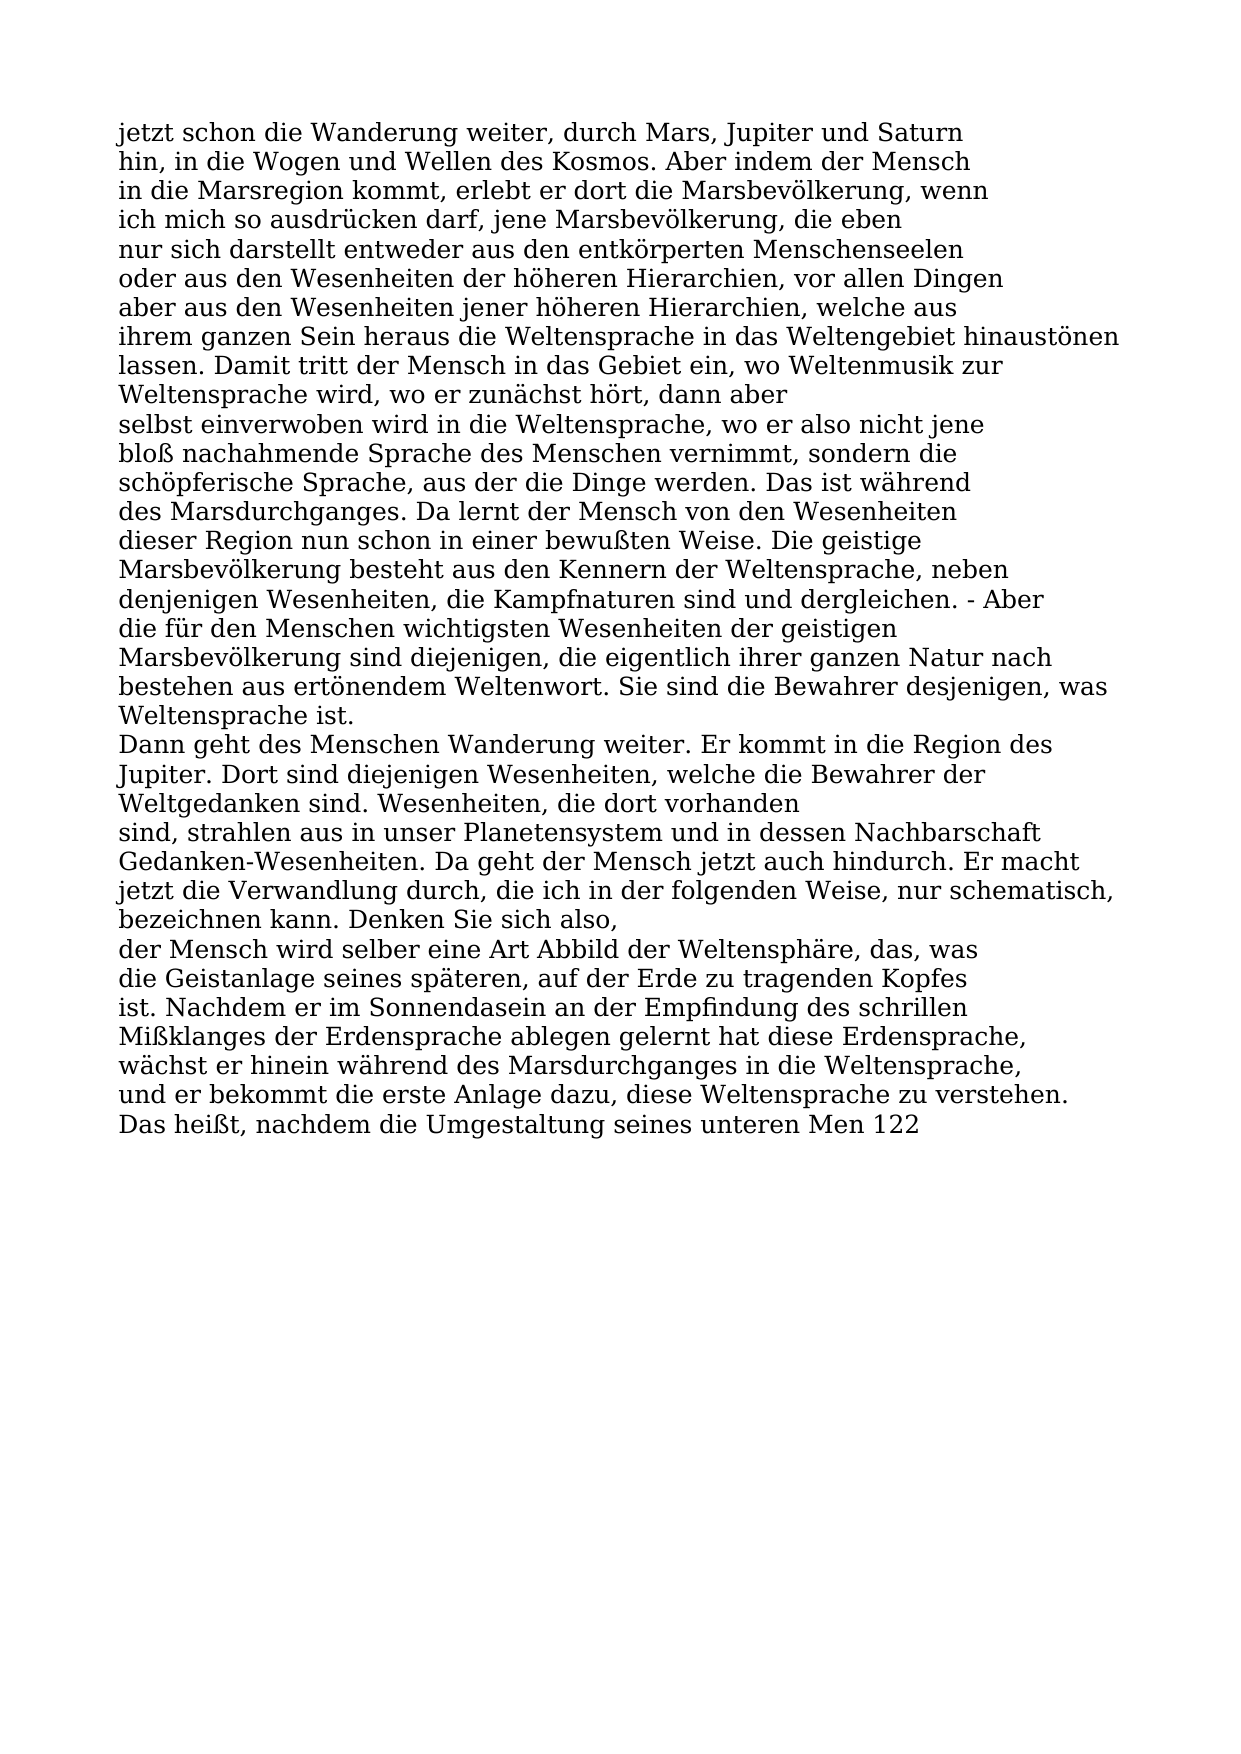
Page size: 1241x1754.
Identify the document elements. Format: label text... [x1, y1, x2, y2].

text des Marsdurchganges. Da lernt der Mensch von den Wesenheiten [118, 497, 1122, 526]
text die Geistanlage seines späteren, auf der Erde zu tragenden Kopfes [118, 964, 1122, 993]
text ist. Nachdem er im Sonnendasein an der Empfindung des schrillen [118, 993, 1122, 1022]
text Dann geht des Menschen Wanderung weiter. Er kommt in die Region des Jupiter. Dort sind diejenigen Wesenheiten, welche die Bewahrer der Weltgedanken sind. Wesenheiten, die dort vorhanden [118, 731, 1122, 818]
text Mißklanges der Erdensprache ablegen gelernt hat diese Erdensprache, [118, 1022, 1122, 1051]
text hin, in die Wogen und Wellen des Kosmos. Aber indem der Mensch [118, 147, 1122, 176]
text jetzt schon die Wanderung weiter, durch Mars, Jupiter und Saturn [118, 118, 1122, 147]
text schöpferische Sprache, aus der die Dinge werden. Das ist während [118, 468, 1122, 497]
text ich mich so ausdrücken darf, jene Marsbevölkerung, die eben [118, 206, 1122, 235]
text dieser Region nun schon in einer bewußten Weise. Die geistige Marsbevölkerung besteht aus den Kennern der Weltensprache, neben denjenigen Wesenheiten, die Kampfnaturen sind und dergleichen. - Aber [118, 526, 1122, 614]
text ihrem ganzen Sein heraus die Weltensprache in das Weltengebiet hinaustönen lassen. Damit tritt der Mensch in das Gebiet ein, wo Weltenmusik zur Weltensprache wird, wo er zunächst hört, dann aber [118, 322, 1122, 410]
text oder aus den Wesenheiten der höheren Hierarchien, vor allen Dingen [118, 264, 1122, 293]
text in die Marsregion kommt, erlebt er dort die Marsbevölkerung, wenn [118, 176, 1122, 206]
text aber aus den Wesenheiten jener höheren Hierarchien, welche aus [118, 293, 1122, 322]
text sind, strahlen aus in unser Planetensystem und in dessen Nachbarschaft Gedanken-Wesenheiten. Da geht der Mensch jetzt auch hindurch. Er macht jetzt die Verwandlung durch, die ich in der folgenden Weise, nur schematisch, bezeichnen kann. Denken Sie sich also, [118, 818, 1122, 935]
text bestehen aus ertönendem Weltenwort. Sie sind die Bewahrer desjenigen, was Weltensprache ist. [118, 672, 1122, 731]
text die für den Menschen wichtigsten Wesenheiten der geistigen Marsbevölkerung sind diejenigen, die eigentlich ihrer ganzen Natur nach [118, 614, 1122, 672]
text und er bekommt die erste Anlage dazu, diese Weltensprache zu verstehen. Das heißt, nachdem die Umgestaltung seines unteren Men 122 [118, 1081, 1122, 1139]
text bloß nachahmende Sprache des Menschen vernimmt, sondern die [118, 439, 1122, 468]
text nur sich darstellt entweder aus den entkörperten Menschenseelen [118, 235, 1122, 264]
text selbst einverwoben wird in die Weltensprache, wo er also nicht jene [118, 410, 1122, 439]
text der Mensch wird selber eine Art Abbild der Weltensphäre, das, was [118, 935, 1122, 964]
text wächst er hinein während des Marsdurchganges in die Weltensprache, [118, 1051, 1122, 1081]
